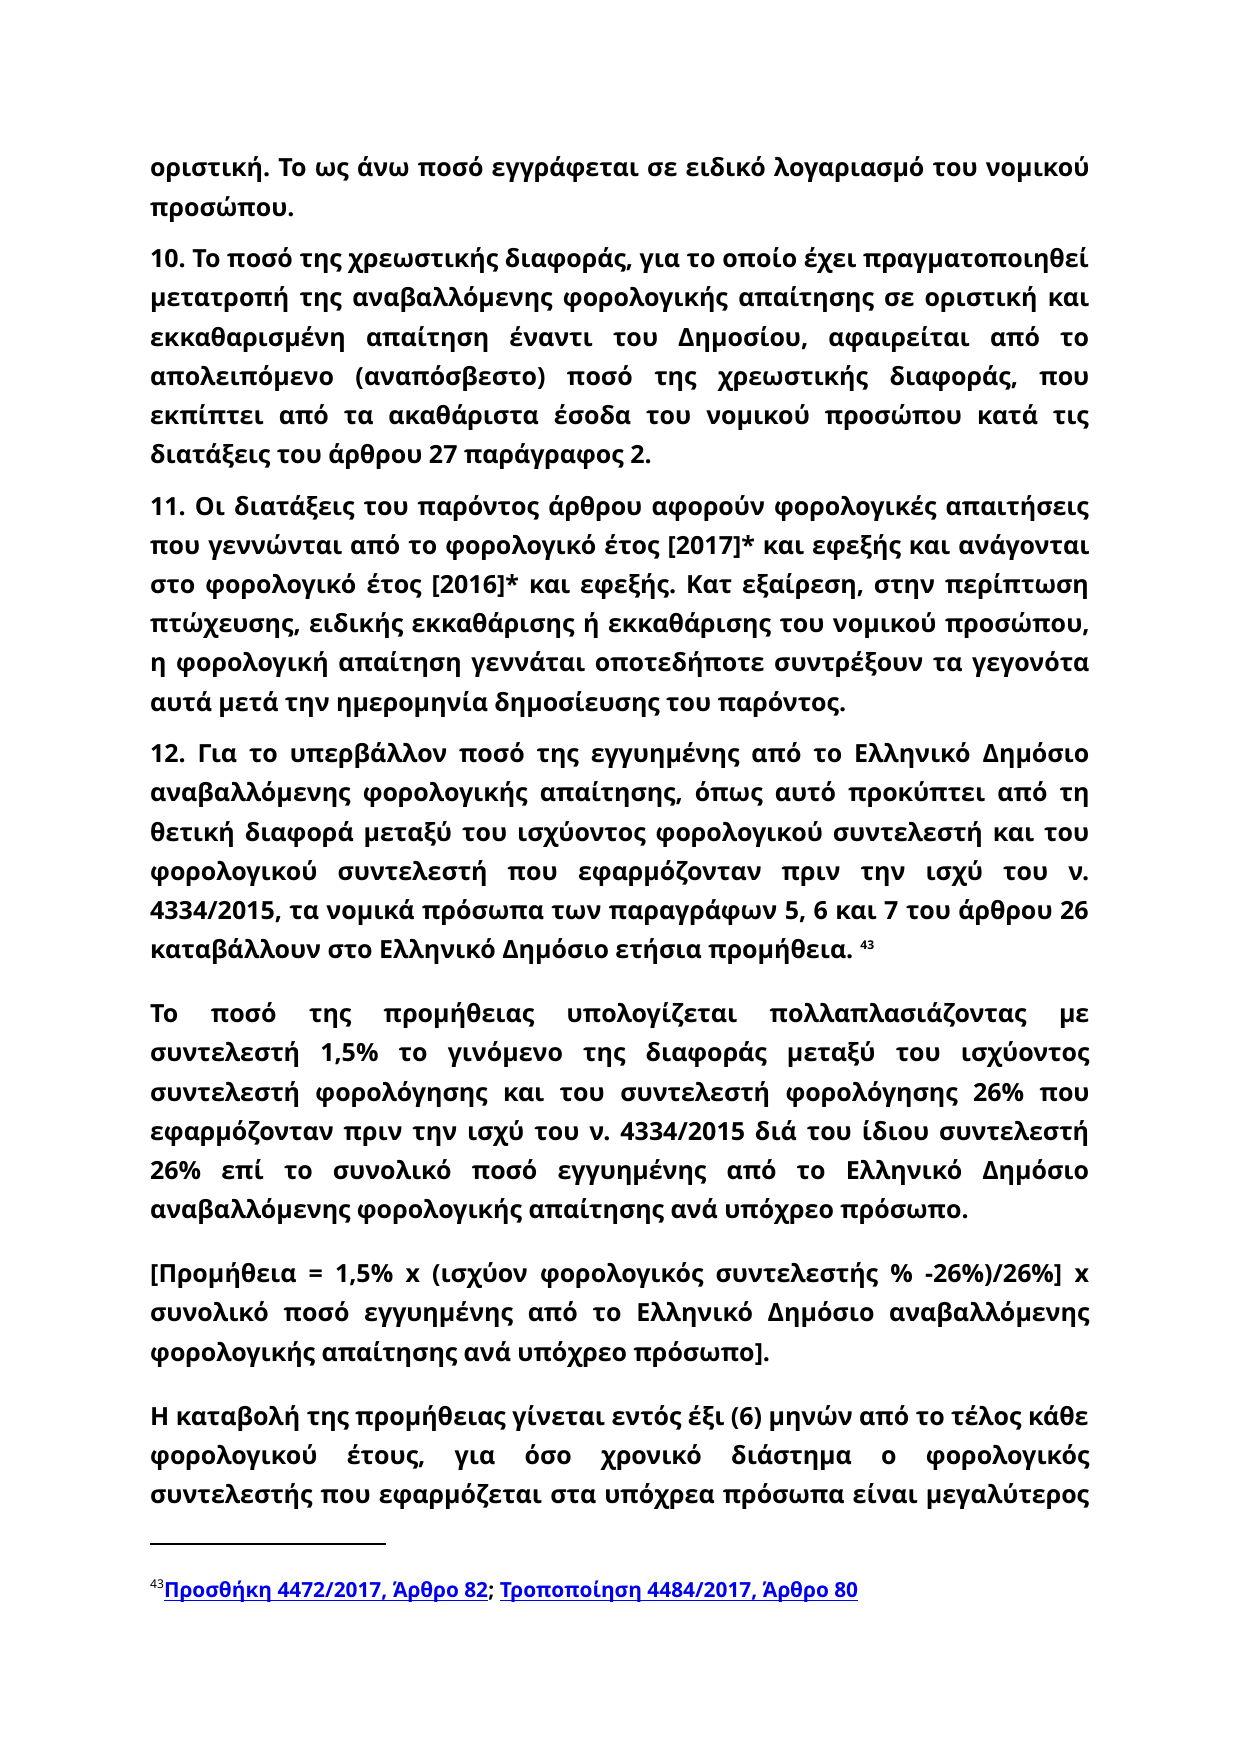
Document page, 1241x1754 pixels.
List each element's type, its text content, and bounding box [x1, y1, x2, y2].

text 10. Το ποσό της χρεωστικής διαφοράς, για το οποίο έχει πραγματοποιηθεί μετατροπή της αναβαλλόμενης φορολογικής απαίτησης σε οριστική και εκκαθαρισμένη απαίτηση έναντι του Δημοσίου, αφαιρείται από το απολειπόμενο (αναπόσβεστο) ποσό της χρεωστικής διαφοράς, που εκπίπτει από τα ακαθάριστα έσοδα του νομικού προσώπου κατά τις διατάξεις του άρθρου 27 παράγραφος 2. [150, 241, 1090, 471]
text [Προμήθεια = 1,5% x (ισχύον φορολογικός συντελεστής % -26%)/26%] x συνολικό ποσό εγγυημένης από το Ελληνικό Δημόσιο αναβαλλόμενης φορολογικής απαίτησης ανά υπόχρεο πρόσωπο]. [150, 1256, 1090, 1368]
text 11. Οι διατάξεις του παρόντος άρθρου αφορούν φορολογικές απαιτήσεις που γεννώνται από το φορολογικό έτος [2017]* και εφεξής και ανάγονται στο φορολογικό έτος [2016]* και εφεξής. Κατ εξαίρεση, στην περίπτωση πτώχευσης, ειδικής εκκαθάρισης ή εκκαθάρισης του νομικού προσώπου, η φορολογική απαίτηση γεννάται οποτεδήποτε συντρέξουν τα γεγονότα αυτά μετά την ημερομηνία δημοσίευσης του παρόντος. [150, 488, 1090, 718]
text Προσθήκη 4472/2017, Άρθρο 82; Τροποποίηση 4484/2017, Άρθρο 80 [150, 1576, 1090, 1604]
text Η καταβολή της προμήθειας γίνεται εντός έξι (6) μηνών από το τέλος κάθε φορολογικού έτους, για όσο χρονικό διάστημα ο φορολογικός συντελεστής που εφαρμόζεται στα υπόχρεα πρόσωπα είναι μεγαλύτερος [150, 1398, 1090, 1511]
text 12. Για το υπερβάλλον ποσό της εγγυημένης από το Ελληνικό Δημόσιο αναβαλλόμενης φορολογικής απαίτησης, όπως αυτό προκύπτει από τη θετική διαφορά μεταξύ του ισχύοντος φορολογικού συντελεστή και του φορολογικού συντελεστή που εφαρμόζονταν πριν την ισχύ του ν. 4334/2015, τα νομικά πρόσωπα των παραγράφων 5, 6 και 7 του άρθρου 26 καταβάλλουν στο Ελληνικό Δημόσιο ετήσια προμήθεια. [150, 736, 1090, 966]
text Το ποσό της προμήθειας υπολογίζεται πολλαπλασιάζοντας με συντελεστή 1,5% το γινόμενο της διαφοράς μεταξύ του ισχύοντος συντελεστή φορολόγησης και του συντελεστή φορολόγησης 26% που εφαρμόζονταν πριν την ισχύ του ν. 4334/2015 διά του ίδιου συντελεστή 26% επί το συνολικό ποσό εγγυημένης από το Ελληνικό Δημόσιο αναβαλλόμενης φορολογικής απαίτησης ανά υπόχρεο πρόσωπο. [150, 996, 1090, 1226]
text οριστική. Το ως άνω ποσό εγγράφεται σε ειδικό λογαριασμό του νομικού προσώπου. [150, 150, 1090, 223]
